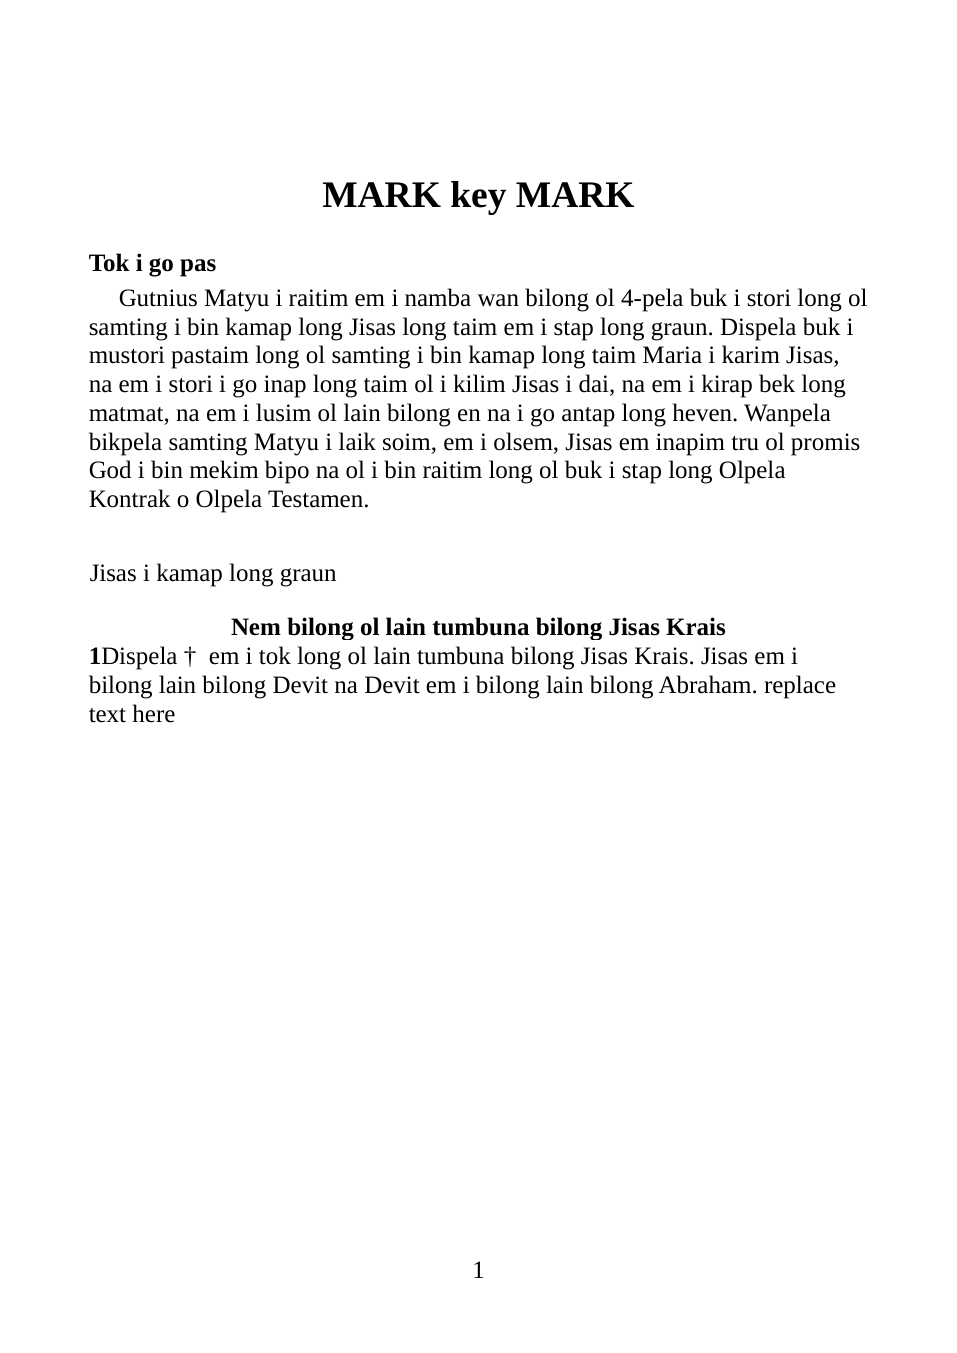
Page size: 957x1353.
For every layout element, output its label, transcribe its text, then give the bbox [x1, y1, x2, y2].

text Jisas i kamap long graun [90, 514, 867, 587]
text Gutnius Matyu i raitim em i namba wan bilong ol 4-pela buk i stori long ol samting i bin kamap long Jisas long taim em i stap long graun. Dispela buk i mustori pastaim long ol samting i bin kamap long taim Maria i karim Jisas, na em i stori i go inap long taim ol i kilim Jisas i dai, na em i kirap bek long matmat, na em i lusim ol lain bilong en na i go antap long heven. Wanpela bikpela samting Matyu i laik soim, em i olsem, Jisas em inapim tru ol promis God i bin mekim bipo na ol i bin raitim long ol buk i stap long Olpela Kontrak o Olpela Testamen. [88, 283, 868, 513]
text Tok i go pas [88, 248, 868, 277]
text 1 1 Dispela † em i tok long ol lain tumbuna bilong Jisas Krais. Jisas em i bilong lain bilong Devit na Devit em i bilong lain bilong Abraham. replace text here [88, 641, 868, 728]
text Nem bilong ol lain tumbuna bilong Jisas Krais [90, 611, 867, 640]
title MARK key MARK [90, 98, 867, 241]
